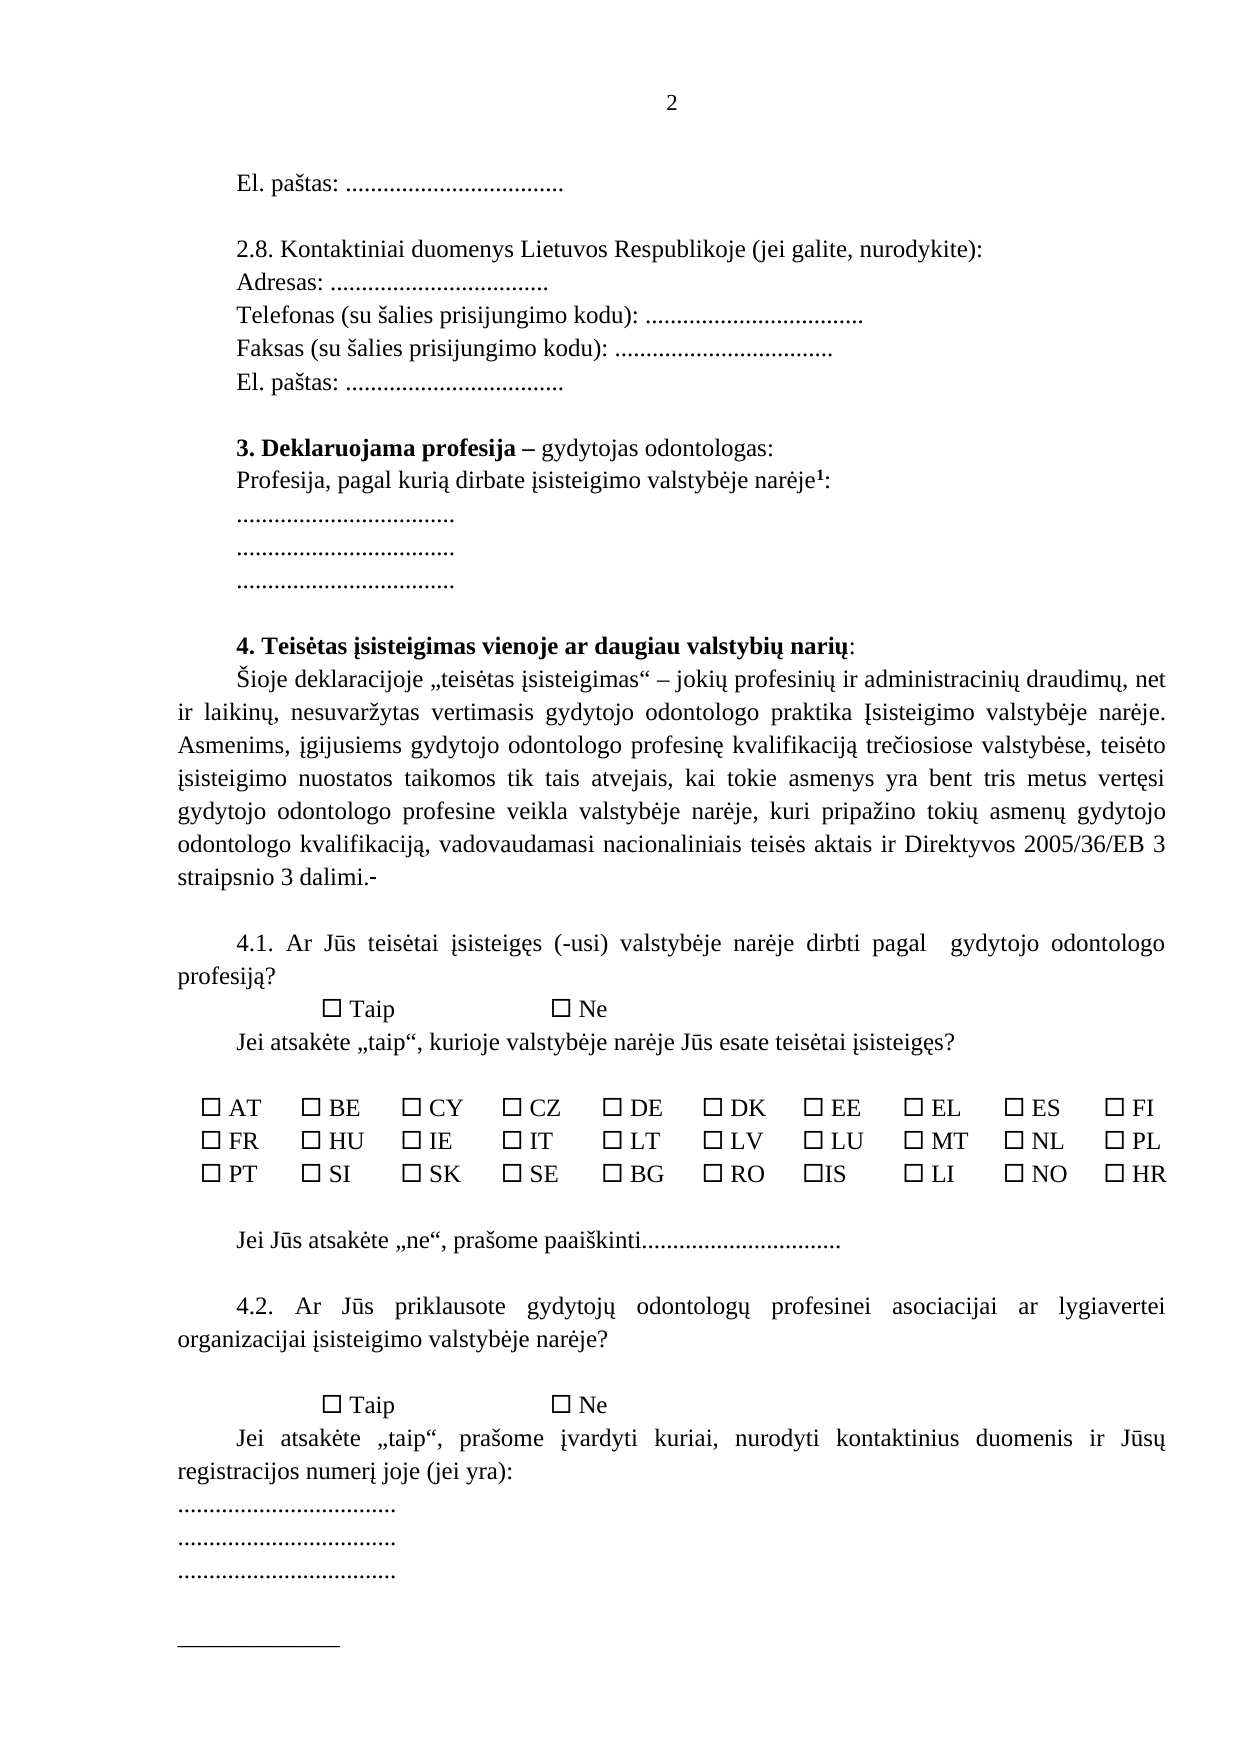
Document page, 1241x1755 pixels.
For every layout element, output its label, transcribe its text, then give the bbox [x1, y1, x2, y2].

table_header  CZ [490, 1093, 590, 1126]
table_cell  BG [590, 1159, 690, 1225]
table_cell  LU [791, 1126, 891, 1159]
table_header  ES [992, 1093, 1092, 1126]
text ................................... [177, 565, 1167, 593]
table_cell  SI [289, 1159, 389, 1225]
table_cell  SK [389, 1159, 489, 1225]
text Adresas: ................................... [177, 267, 1167, 296]
text El. paštas: ................................... [177, 168, 1167, 197]
text ................................... [177, 532, 1167, 560]
table_header  EE [791, 1093, 891, 1126]
text ................................... [177, 1522, 1167, 1551]
table_header  EL [891, 1093, 992, 1126]
table_header  BE [289, 1093, 389, 1126]
text Jei atsakėte „taip“, prašome įvardyti kuriai, nurodyti kontaktinius duomenis ir Jūsų registracijos numerį joje (jei yra): [177, 1423, 1167, 1485]
text Šioje deklaracijoje „teisėtas įsisteigimas“ – jokių profesinių ir administracinių draudimų, net ir laikinų, nesuvaržytas vertimasis gydytojo odontologo praktika Įsisteigimo valstybėje narėje. Asmenims, įgijusiems gydytojo odontologo profesinę kvalifikaciją trečiosiose valstybėse, teisėto įsisteigimo nuostatos taikomos tik tais atvejais, kai tokie asmenys yra bent tris metus vertęsi gydytojo odontologo profesine veikla valstybėje narėje, kuri pripažino tokių asmenų gydytojo odontologo kvalifikaciją, vadovaudamasi nacionaliniais teisės aktais ir Direktyvos 2005/36/EB 3 straipsnio 3 dalimi. [177, 664, 1167, 891]
table_cell  HR [1092, 1159, 1192, 1225]
table_cell  PT [189, 1159, 289, 1225]
table_cell  PL [1092, 1126, 1192, 1159]
table_cell  IT [490, 1126, 590, 1159]
table_cell IS [791, 1159, 891, 1225]
table_cell  LT [590, 1126, 690, 1159]
text Profesija, pagal kurią dirbate įsisteigimo valstybėje narėje1: [177, 466, 1167, 494]
table_cell  RO [690, 1159, 791, 1225]
text El. paštas: ................................... [177, 367, 1167, 395]
table_header  Ne [539, 1390, 1122, 1423]
table_header  Taip [177, 994, 538, 1027]
table_header  AT [189, 1093, 289, 1126]
table_cell  LV [690, 1126, 791, 1159]
text Jei Jūs atsakėte „ne“, prašome paaiškinti................................ [236, 1225, 1167, 1254]
text 2.8. Kontaktiniai duomenys Lietuvos Respublikoje (jei galite, nurodykite): [177, 234, 1167, 263]
table_header  DE [590, 1093, 690, 1126]
text _____________ [177, 1621, 1167, 1650]
text ................................... [177, 1489, 1167, 1518]
table_cell  NL [992, 1126, 1092, 1159]
table_cell  HU [289, 1126, 389, 1159]
table_header  Ne [539, 994, 1122, 1027]
text 4. Teisėtas įsisteigimas vienoje ar daugiau valstybių narių: [177, 631, 1167, 659]
text ................................... [177, 1555, 1167, 1584]
table_cell  MT [891, 1126, 992, 1159]
table_header  CY [389, 1093, 489, 1126]
text Jei atsakėte „taip“, kurioje valstybėje narėje Jūs esate teisėtai įsisteigęs? [177, 1027, 1167, 1056]
table_cell  LI [891, 1159, 992, 1225]
text Faksas (su šalies prisijungimo kodu): ................................... [177, 333, 1167, 362]
table_cell  IE [389, 1126, 489, 1159]
text 4.2. Ar Jūs priklausote gydytojų odontologų profesinei asociacijai ar lygiavertei organizacijai įsisteigimo valstybėje narėje? [177, 1291, 1167, 1353]
table_cell  SE [490, 1159, 590, 1225]
table_header  DK [690, 1093, 791, 1126]
table_header  Taip [177, 1390, 538, 1423]
text ................................... [177, 499, 1167, 527]
table_header  FI [1092, 1093, 1192, 1126]
table_cell  FR [189, 1126, 289, 1159]
text 3. Deklaruojama profesija – gydytojas odontologas: [177, 433, 1167, 461]
text 4.1. Ar Jūs teisėtai įsisteigęs (-usi) valstybėje narėje dirbti pagal gydytojo odontologo profesiją? [177, 928, 1167, 990]
text Telefonas (su šalies prisijungimo kodu): ................................... [177, 301, 1167, 329]
table_cell  NO [992, 1159, 1092, 1225]
